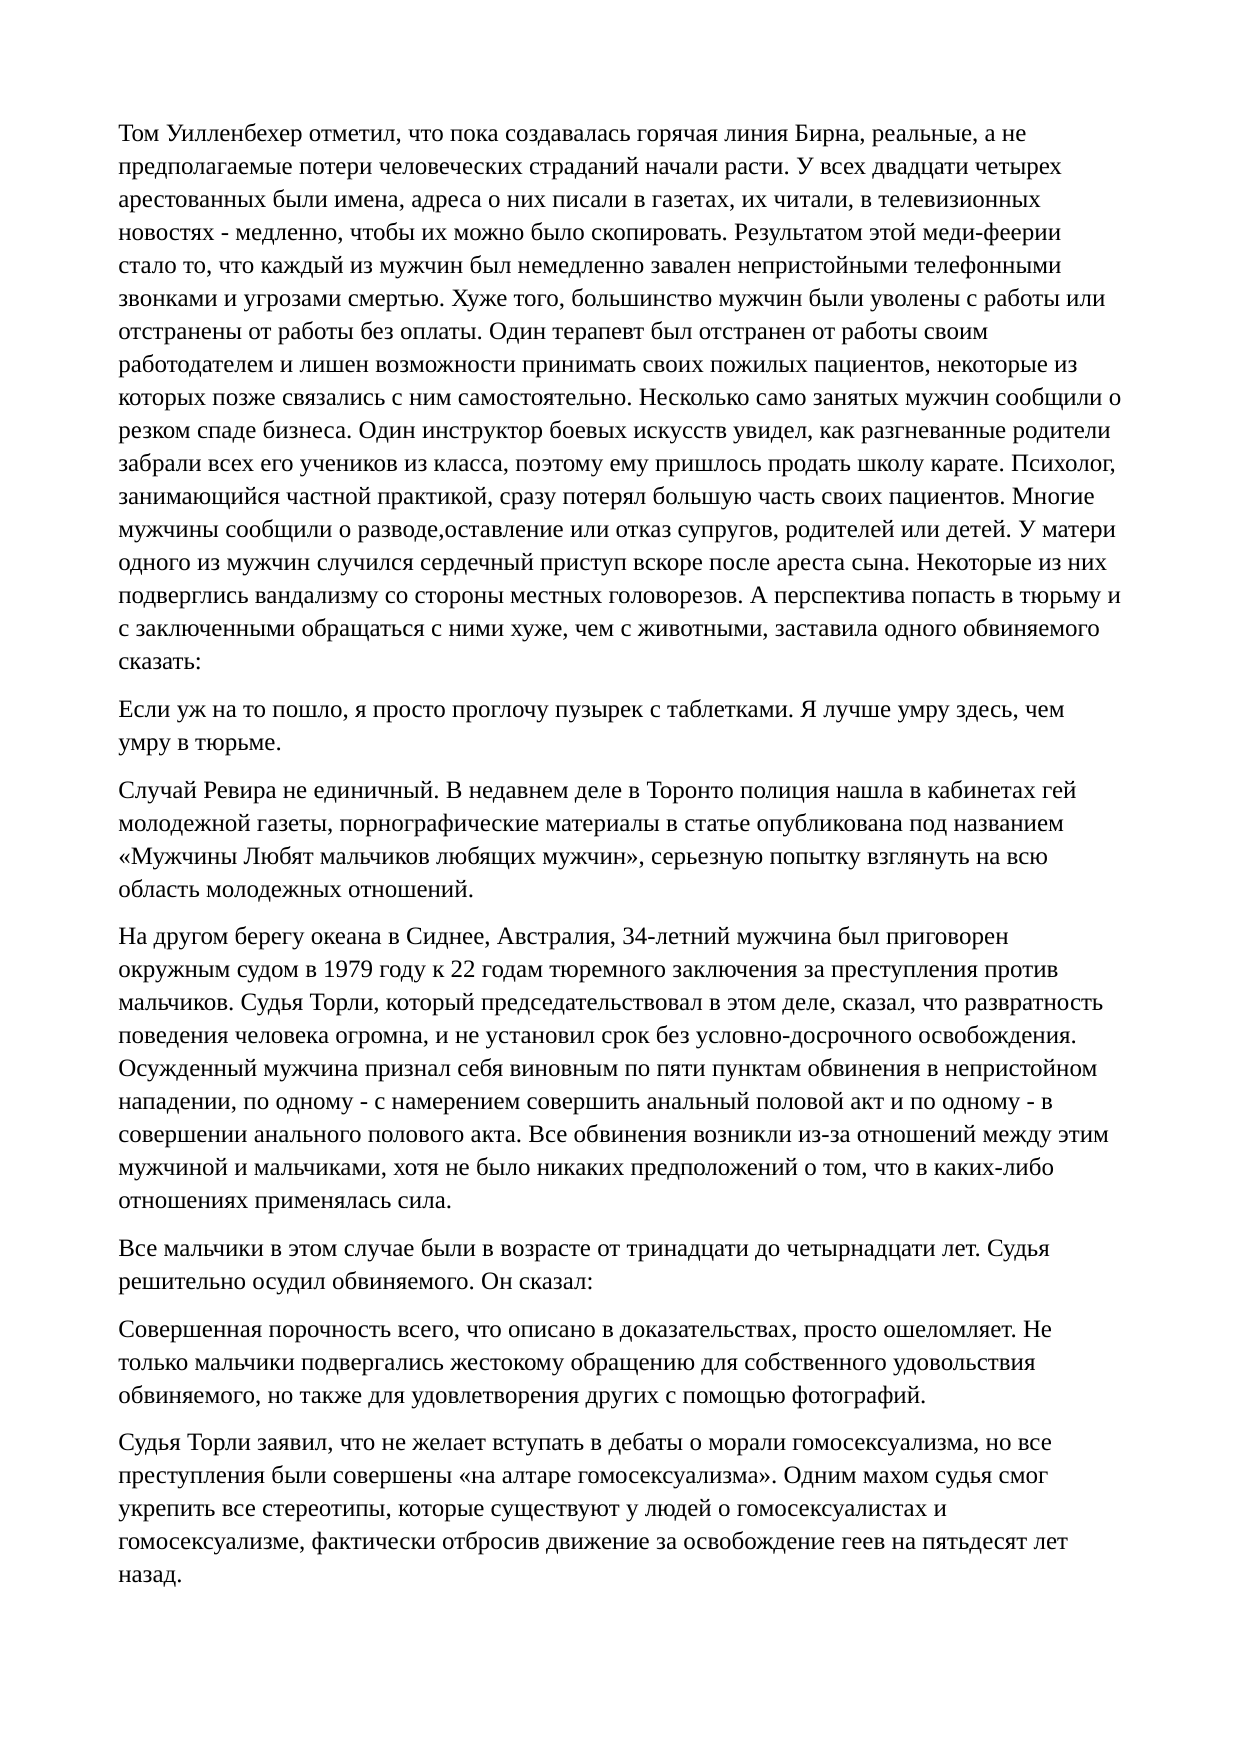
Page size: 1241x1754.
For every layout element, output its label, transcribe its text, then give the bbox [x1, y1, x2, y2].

text На другом берегу океана в Сиднее, Австралия, 34-летний мужчина был приговорен окружным судом в 1979 году к 22 годам тюремного заключения за преступления против мальчиков. Судья Торли, который председательствовал в этом деле, сказал, что развратность поведения человека огромна, и не установил срок без условно-досрочного освобождения. Осужденный мужчина признал себя виновным по пяти пунктам обвинения в непристойном нападении, по одному - с намерением совершить анальный половой акт и по одному - в совершении анального полового акта. Все обвинения возникли из-за отношений между этим мужчиной и мальчиками, хотя не было никаких предположений о том, что в каких-либо отношениях применялась сила. [118, 921, 1122, 1214]
text Если уж на то пошло, я просто проглочу пузырек с таблетками. Я лучше умру здесь, чем умру в тюрьме. [118, 694, 1122, 756]
text Случай Ревира не единичный. В недавнем деле в Торонто полиция нашла в кабинетах гей молодежной газеты, порнографические материалы в статье опубликована под названием «Мужчины Любят мальчиков любящих мужчин», серьезную попытку взглянуть на всю область молодежных отношений. [118, 775, 1122, 902]
text Том Уилленбехер отметил, что пока создавалась горячая линия Бирна, реальные, а не предполагаемые потери человеческих страданий начали расти. У всех двадцати четырех арестованных были имена, адреса о них писали в газетах, их читали, в телевизионных новостях - медленно, чтобы их можно было скопировать. Результатом этой меди-феерии стало то, что каждый из мужчин был немедленно завален непристойными телефонными звонками и угрозами смертью. Хуже того, большинство мужчин были уволены с работы или отстранены от работы без оплаты. Один терапевт был отстранен от работы своим работодателем и лишен возможности принимать своих пожилых пациентов, некоторые из которых позже связались с ним самостоятельно. Несколько само занятых мужчин сообщили о резком спаде бизнеса. Один инструктор боевых искусств увидел, как разгневанные родители забрали всех его учеников из класса, поэтому ему пришлось продать школу карате. Психолог, занимающийся частной практикой, сразу потерял большую часть своих пациентов. Многие мужчины сообщили о разводе,оставление или отказ супругов, родителей или детей. У матери одного из мужчин случился сердечный приступ вскоре после ареста сына. Некоторые из них подверглись вандализму со стороны местных головорезов. А перспектива попасть в тюрьму и с заключенными обращаться с ними хуже, чем с животными, заставила одного обвиняемого сказать: [118, 118, 1122, 675]
text Все мальчики в этом случае были в возрасте от тринадцати до четырнадцати лет. Судья решительно осудил обвиняемого. Он сказал: [118, 1233, 1122, 1295]
text Совершенная порочность всего, что описано в доказательствах, просто ошеломляет. Не только мальчики подвергались жестокому обращению для собственного удовольствия обвиняемого, но также для удовлетворения других с помощью фотографий. [118, 1314, 1122, 1408]
text Судья Торли заявил, что не желает вступать в дебаты о морали гомосексуализма, но все преступления были совершены «на алтаре гомосексуализма». Одним махом судья смог укрепить все стереотипы, которые существуют у людей о гомосексуалистах и гомосексуализме, фактически отбросив движение за освобождение геев на пятьдесят лет назад. [118, 1427, 1122, 1588]
